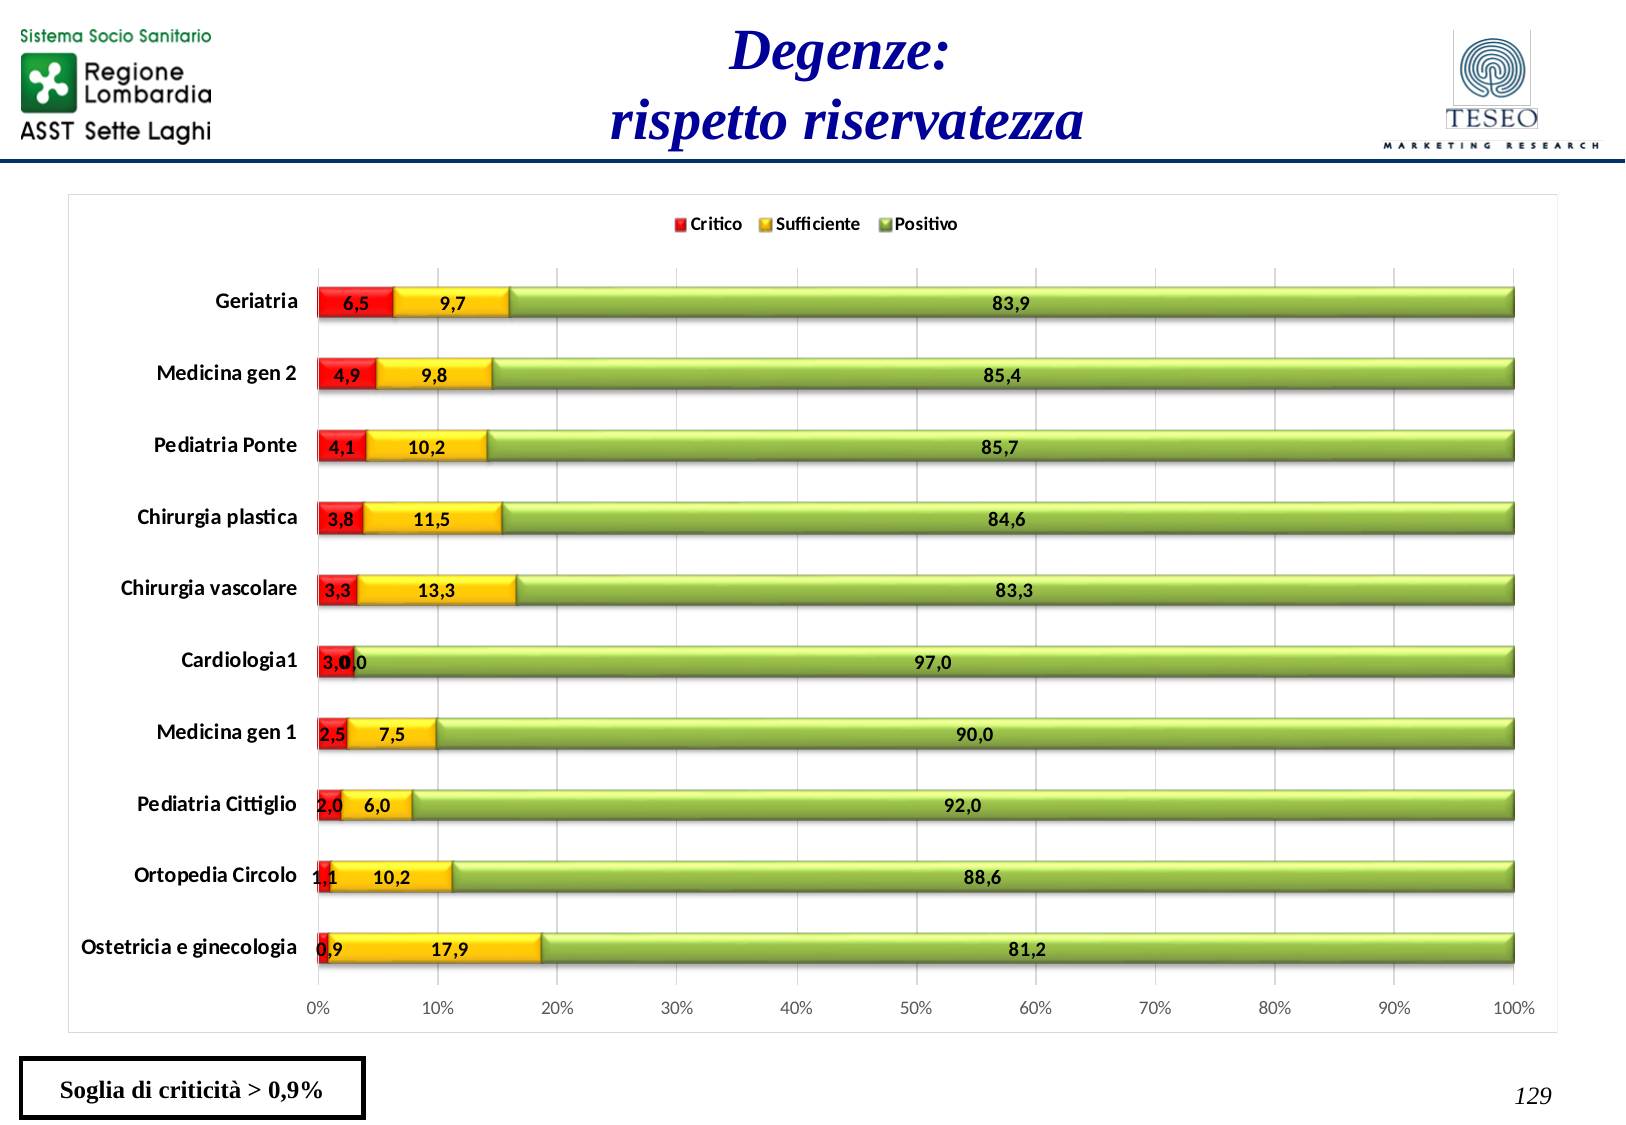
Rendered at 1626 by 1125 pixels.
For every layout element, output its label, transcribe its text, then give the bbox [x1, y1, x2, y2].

picture [1381, 30, 1604, 149]
picture [21, 26, 211, 148]
picture [67, 193, 1558, 1033]
text_box Degenze: rispetto riservatezza [304, 19, 1392, 144]
text_box Soglia di criticità > 0,9% [21, 1058, 364, 1118]
